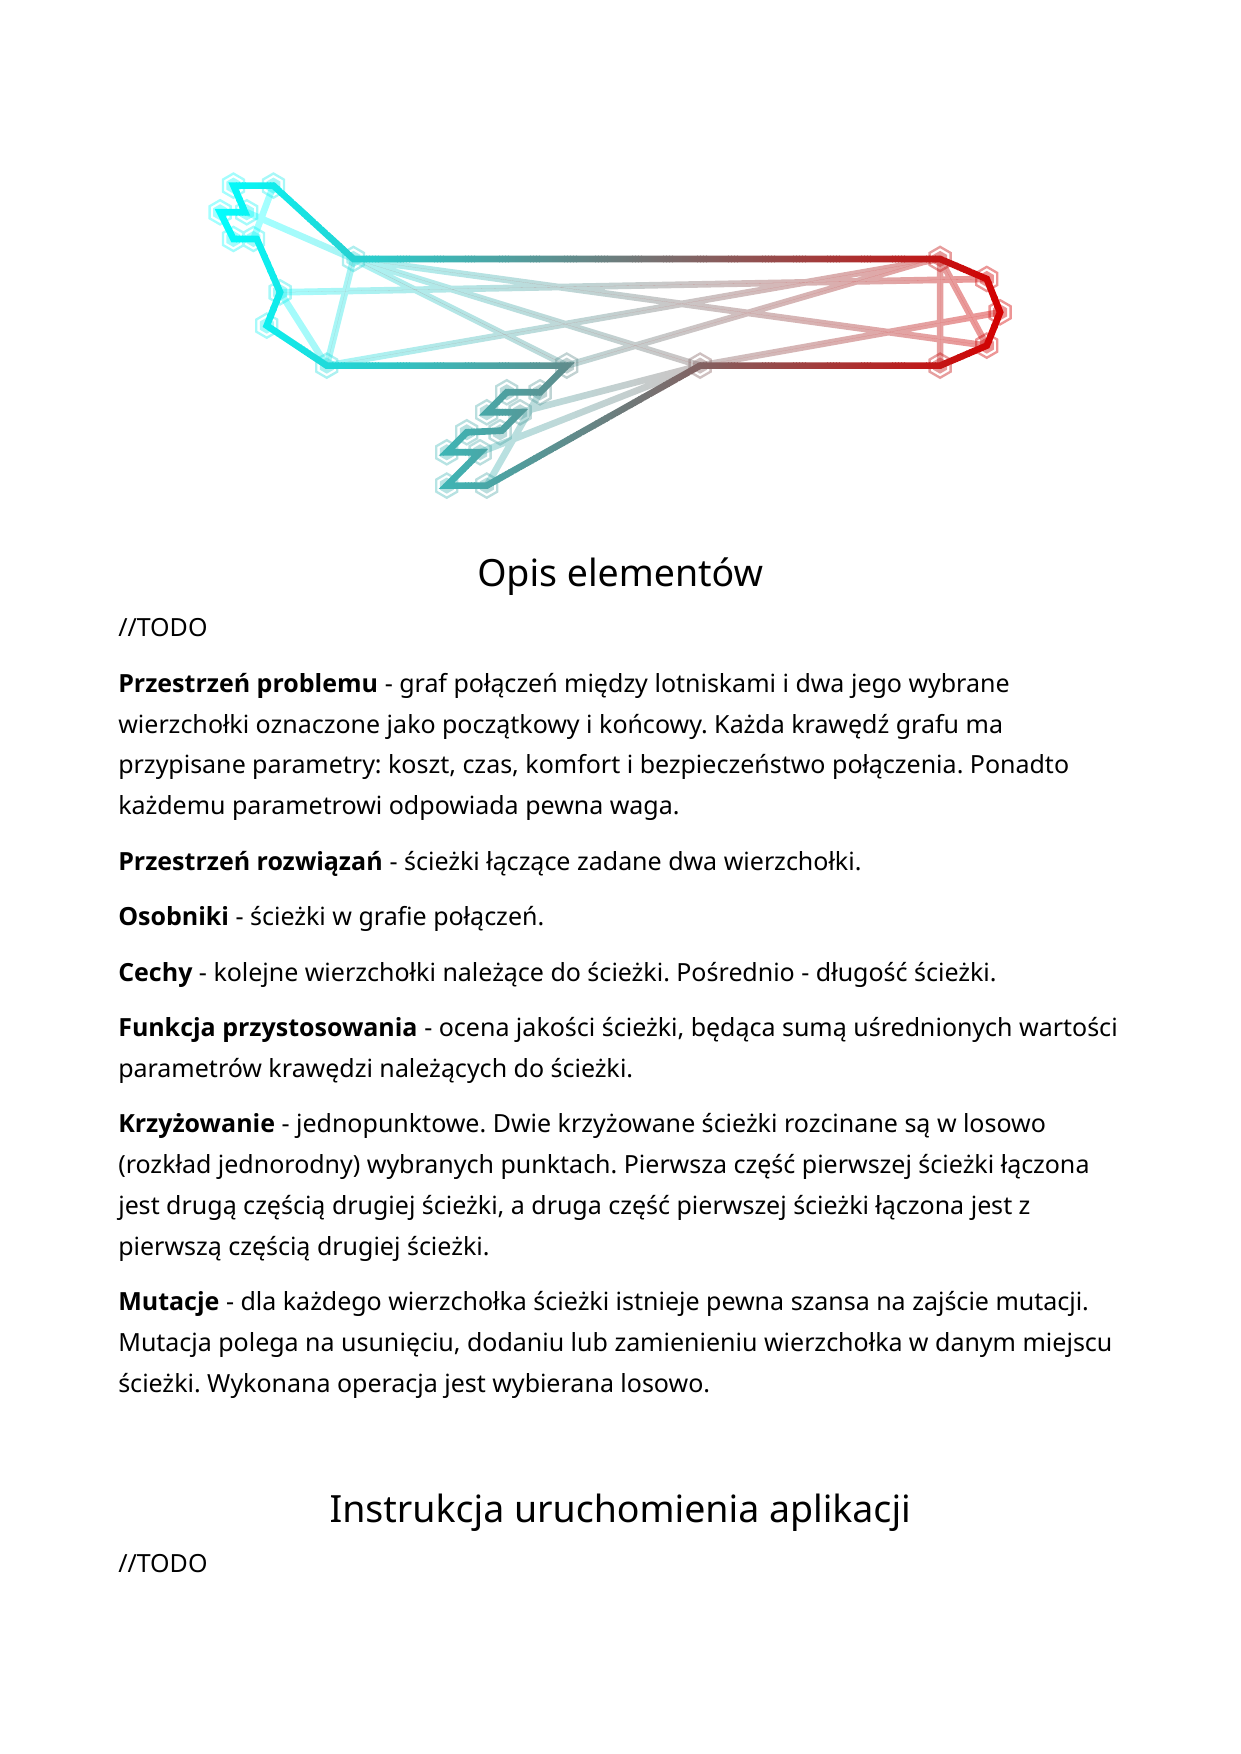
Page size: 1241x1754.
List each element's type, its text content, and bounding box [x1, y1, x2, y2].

text Osobniki - ścieżki w grafie połączeń. [118, 899, 1122, 933]
text Krzyżowanie - jednopunktowe. Dwie krzyżowane ścieżki rozcinane są w losowo (rozkład jednorodny) wybranych punktach. Pierwsza część pierwszej ścieżki łączona jest drugą częścią drugiej ścieżki, a druga część pierwszej ścieżki łączona jest z pierwszą częścią drugiej ścieżki. [118, 1106, 1122, 1262]
text Funkcja przystosowania - ocena jakości ścieżki, będąca sumą uśrednionych wartości parametrów krawędzi należących do ścieżki. [118, 1009, 1122, 1084]
text Mutacje - dla każdego wierzchołka ścieżki istnieje pewna szansa na zajście mutacji. Mutacja polega na usunięciu, dodaniu lub zamienieniu wierzchołka w danym miejscu ścieżki. Wykonana operacja jest wybierana losowo. [118, 1284, 1122, 1399]
text Przestrzeń rozwiązań - ścieżki łączące zadane dwa wierzchołki. [118, 843, 1122, 877]
text Przestrzeń problemu - graf połączeń między lotniskami i dwa jego wybrane wierzchołki oznaczone jako początkowy i końcowy. Każda krawędź grafu ma przypisane parametry: koszt, czas, komfort i bezpieczeństwo połączenia. Ponadto każdemu parametrowi odpowiada pewna waga. [118, 665, 1122, 822]
subtitle Opis elementów [118, 124, 1122, 597]
subtitle Instrukcja uruchomienia aplikacji [118, 1482, 1122, 1533]
text //TODO [118, 1546, 1122, 1580]
text Cechy - kolejne wierzchołki należące do ścieżki. Pośrednio - długość ścieżki. [118, 954, 1122, 988]
text //TODO [118, 610, 1122, 644]
